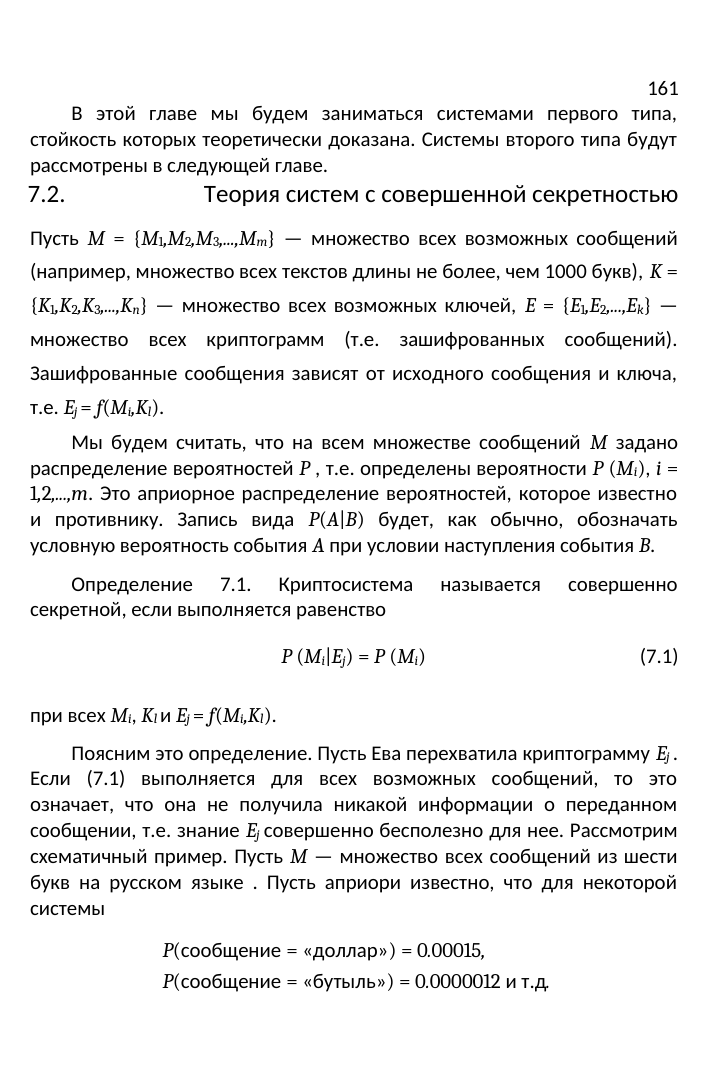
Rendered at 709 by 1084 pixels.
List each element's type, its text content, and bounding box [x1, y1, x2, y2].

text В этой главе мы будем заниматься системами первого типа, стойкость которых теоретически доказана. Системы второго типа будут рассмотрены в следующей главе. [30, 100, 678, 177]
text 7.2. Теория систем с совершенной секретностью [27, 178, 679, 209]
text Поясним это определение. Пусть Ева перехватила криптограмму Ej . Если (7.1) выполняется для всех возможных сообщений, то это означает, что она не получила никакой информации о переданном сообщении, т.е. знание Ej совершенно бесполезно для нее. Рассмотрим схематичный пример. Пусть M — множество всех сообщений из шести букв на русском языке . Пусть априори известно, что для некоторой системы [30, 740, 678, 920]
text Пусть M = {M1,M2,M3,...,Mm} — множество всех возможных сообщений (например, множество всех текстов длины не более, чем 1000 букв), K = {K1,K2,K3,...,Kn} — множество всех возможных ключей, E = {E1,E2,...,Ek} — множество всех криптограмм (т.е. зашифрованных сообщений). Зашифрованные сообщения зависят от исходного сообщения и ключа, т.е. Ej = f(Mi,Kl). [30, 225, 678, 420]
text при всех Mi, Kl и Ej = f(Mi,Kl). [30, 702, 678, 727]
text Мы будем считать, что на всем множестве сообщений M задано распределение вероятностей P , т.е. определены вероятности P (Mi), i = 1,2,...,m. Это априорное распределение вероятностей, которое известно и противнику. Запись вида P(A|B) будет, как обычно, обозначать условную вероятность события A при условии наступления события B. [30, 429, 678, 558]
text P(сообщение = «бутыль») = 0.0000012 и т.д. [162, 968, 678, 994]
text P(сообщение = «доллар») = 0.00015, [162, 937, 678, 962]
text P (Mi|Ej) = P (Mi) (7.1) [28, 641, 679, 669]
text Определение 7.1. Криптосистема называется совершенно секретной, если выполняется равенство [30, 571, 678, 622]
